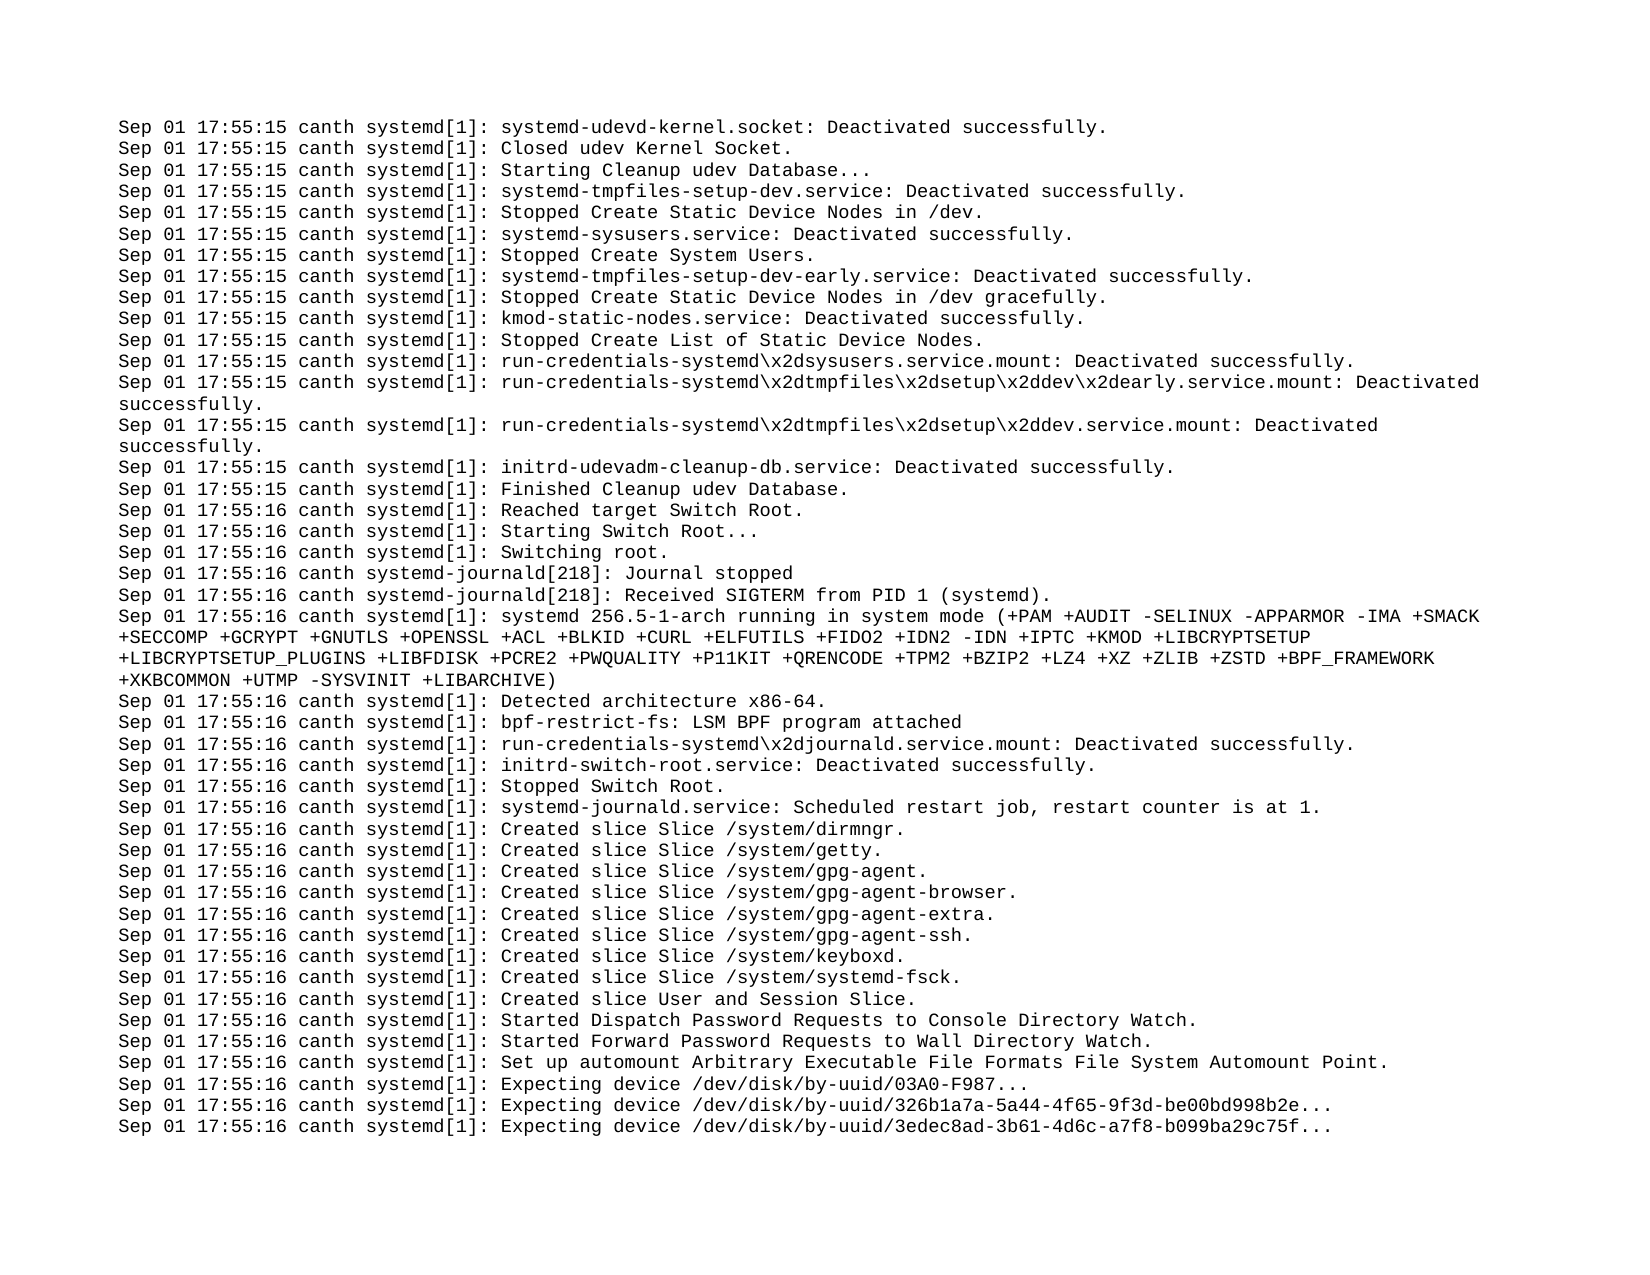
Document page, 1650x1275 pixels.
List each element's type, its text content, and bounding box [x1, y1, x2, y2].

text Sep 01 17:55:15 canth systemd[1]: systemd-tmpfiles-setup-dev.service: Deactivated successfully. [118, 182, 1532, 203]
text Sep 01 17:55:16 canth systemd[1]: initrd-switch-root.service: Deactivated successfully. [118, 756, 1532, 777]
text Sep 01 17:55:16 canth systemd[1]: Starting Switch Root... [118, 522, 1532, 543]
text Sep 01 17:55:15 canth systemd[1]: run-credentials-systemd\x2dtmpfiles\x2dsetup\x2ddev.service.mount: Deactivated successfully. [118, 416, 1532, 458]
text Sep 01 17:55:16 canth systemd[1]: Created slice User and Session Slice. [118, 989, 1532, 1011]
text Sep 01 17:55:16 canth systemd-journald[218]: Received SIGTERM from PID 1 (systemd). [118, 586, 1532, 607]
text Sep 01 17:55:16 canth systemd[1]: Started Forward Password Requests to Wall Directory Watch. [118, 1032, 1532, 1053]
text Sep 01 17:55:16 canth systemd[1]: systemd 256.5-1-arch running in system mode (+PAM +AUDIT -SELINUX -APPARMOR -IMA +SMACK +SECCOMP +GCRYPT +GNUTLS +OPENSSL +ACL +BLKID +CURL +ELFUTILS +FIDO2 +IDN2 -IDN +IPTC +KMOD +LIBCRYPTSETUP +LIBCRYPTSETUP_PLUGINS +LIBFDISK +PCRE2 +PWQUALITY +P11KIT +QRENCODE +TPM2 +BZIP2 +LZ4 +XZ +ZLIB +ZSTD +BPF_FRAMEWORK +XKBCOMMON +UTMP -SYSVINIT +LIBARCHIVE) [118, 607, 1532, 692]
text Sep 01 17:55:15 canth systemd[1]: Stopped Create List of Static Device Nodes. [118, 331, 1532, 352]
text Sep 01 17:55:16 canth systemd[1]: run-credentials-systemd\x2djournald.service.mount: Deactivated successfully. [118, 734, 1532, 756]
text Sep 01 17:55:15 canth systemd[1]: run-credentials-systemd\x2dsysusers.service.mount: Deactivated successfully. [118, 352, 1532, 373]
text Sep 01 17:55:16 canth systemd[1]: Expecting device /dev/disk/by-uuid/03A0-F987... [118, 1074, 1532, 1096]
text Sep 01 17:55:15 canth systemd[1]: Stopped Create Static Device Nodes in /dev. [118, 203, 1532, 224]
text Sep 01 17:55:16 canth systemd[1]: Created slice Slice /system/dirmngr. [118, 819, 1532, 841]
text Sep 01 17:55:16 canth systemd[1]: Detected architecture x86-64. [118, 692, 1532, 713]
text Sep 01 17:55:16 canth systemd[1]: Switching root. [118, 543, 1532, 564]
text Sep 01 17:55:15 canth systemd[1]: systemd-tmpfiles-setup-dev-early.service: Deactivated successfully. [118, 267, 1532, 288]
text Sep 01 17:55:16 canth systemd[1]: Reached target Switch Root. [118, 501, 1532, 522]
text Sep 01 17:55:15 canth systemd[1]: Closed udev Kernel Socket. [118, 139, 1532, 161]
text Sep 01 17:55:15 canth systemd[1]: Stopped Create Static Device Nodes in /dev gracefully. [118, 288, 1532, 309]
text Sep 01 17:55:15 canth systemd[1]: Finished Cleanup udev Database. [118, 479, 1532, 501]
text Sep 01 17:55:16 canth systemd[1]: bpf-restrict-fs: LSM BPF program attached [118, 713, 1532, 734]
text Sep 01 17:55:16 canth systemd[1]: Created slice Slice /system/systemd-fsck. [118, 968, 1532, 989]
text Sep 01 17:55:15 canth systemd[1]: Stopped Create System Users. [118, 246, 1532, 267]
text Sep 01 17:55:16 canth systemd[1]: Created slice Slice /system/gpg-agent-browser. [118, 883, 1532, 904]
text Sep 01 17:55:16 canth systemd[1]: Created slice Slice /system/gpg-agent-ssh. [118, 926, 1532, 947]
text Sep 01 17:55:15 canth systemd[1]: systemd-udevd-kernel.socket: Deactivated successfully. [118, 118, 1532, 139]
text Sep 01 17:55:16 canth systemd[1]: Started Dispatch Password Requests to Console Directory Watch. [118, 1011, 1532, 1032]
text Sep 01 17:55:15 canth systemd[1]: run-credentials-systemd\x2dtmpfiles\x2dsetup\x2ddev\x2dearly.service.mount: Deactivated successfully. [118, 373, 1532, 416]
text Sep 01 17:55:16 canth systemd[1]: Expecting device /dev/disk/by-uuid/326b1a7a-5a44-4f65-9f3d-be00bd998b2e... [118, 1096, 1532, 1117]
text Sep 01 17:55:16 canth systemd[1]: Created slice Slice /system/keyboxd. [118, 947, 1532, 968]
text Sep 01 17:55:15 canth systemd[1]: systemd-sysusers.service: Deactivated successfully. [118, 224, 1532, 246]
text Sep 01 17:55:15 canth systemd[1]: initrd-udevadm-cleanup-db.service: Deactivated successfully. [118, 458, 1532, 479]
text Sep 01 17:55:15 canth systemd[1]: kmod-static-nodes.service: Deactivated successfully. [118, 309, 1532, 331]
text Sep 01 17:55:16 canth systemd[1]: Expecting device /dev/disk/by-uuid/3edec8ad-3b61-4d6c-a7f8-b099ba29c75f... [118, 1117, 1532, 1138]
text Sep 01 17:55:16 canth systemd[1]: systemd-journald.service: Scheduled restart job, restart counter is at 1. [118, 798, 1532, 819]
text Sep 01 17:55:16 canth systemd[1]: Created slice Slice /system/gpg-agent. [118, 862, 1532, 883]
text Sep 01 17:55:16 canth systemd[1]: Set up automount Arbitrary Executable File Formats File System Automount Point. [118, 1053, 1532, 1074]
text Sep 01 17:55:16 canth systemd[1]: Created slice Slice /system/getty. [118, 841, 1532, 862]
text Sep 01 17:55:16 canth systemd[1]: Created slice Slice /system/gpg-agent-extra. [118, 904, 1532, 926]
text Sep 01 17:55:16 canth systemd-journald[218]: Journal stopped [118, 564, 1532, 586]
text Sep 01 17:55:15 canth systemd[1]: Starting Cleanup udev Database... [118, 161, 1532, 182]
text Sep 01 17:55:16 canth systemd[1]: Stopped Switch Root. [118, 777, 1532, 798]
